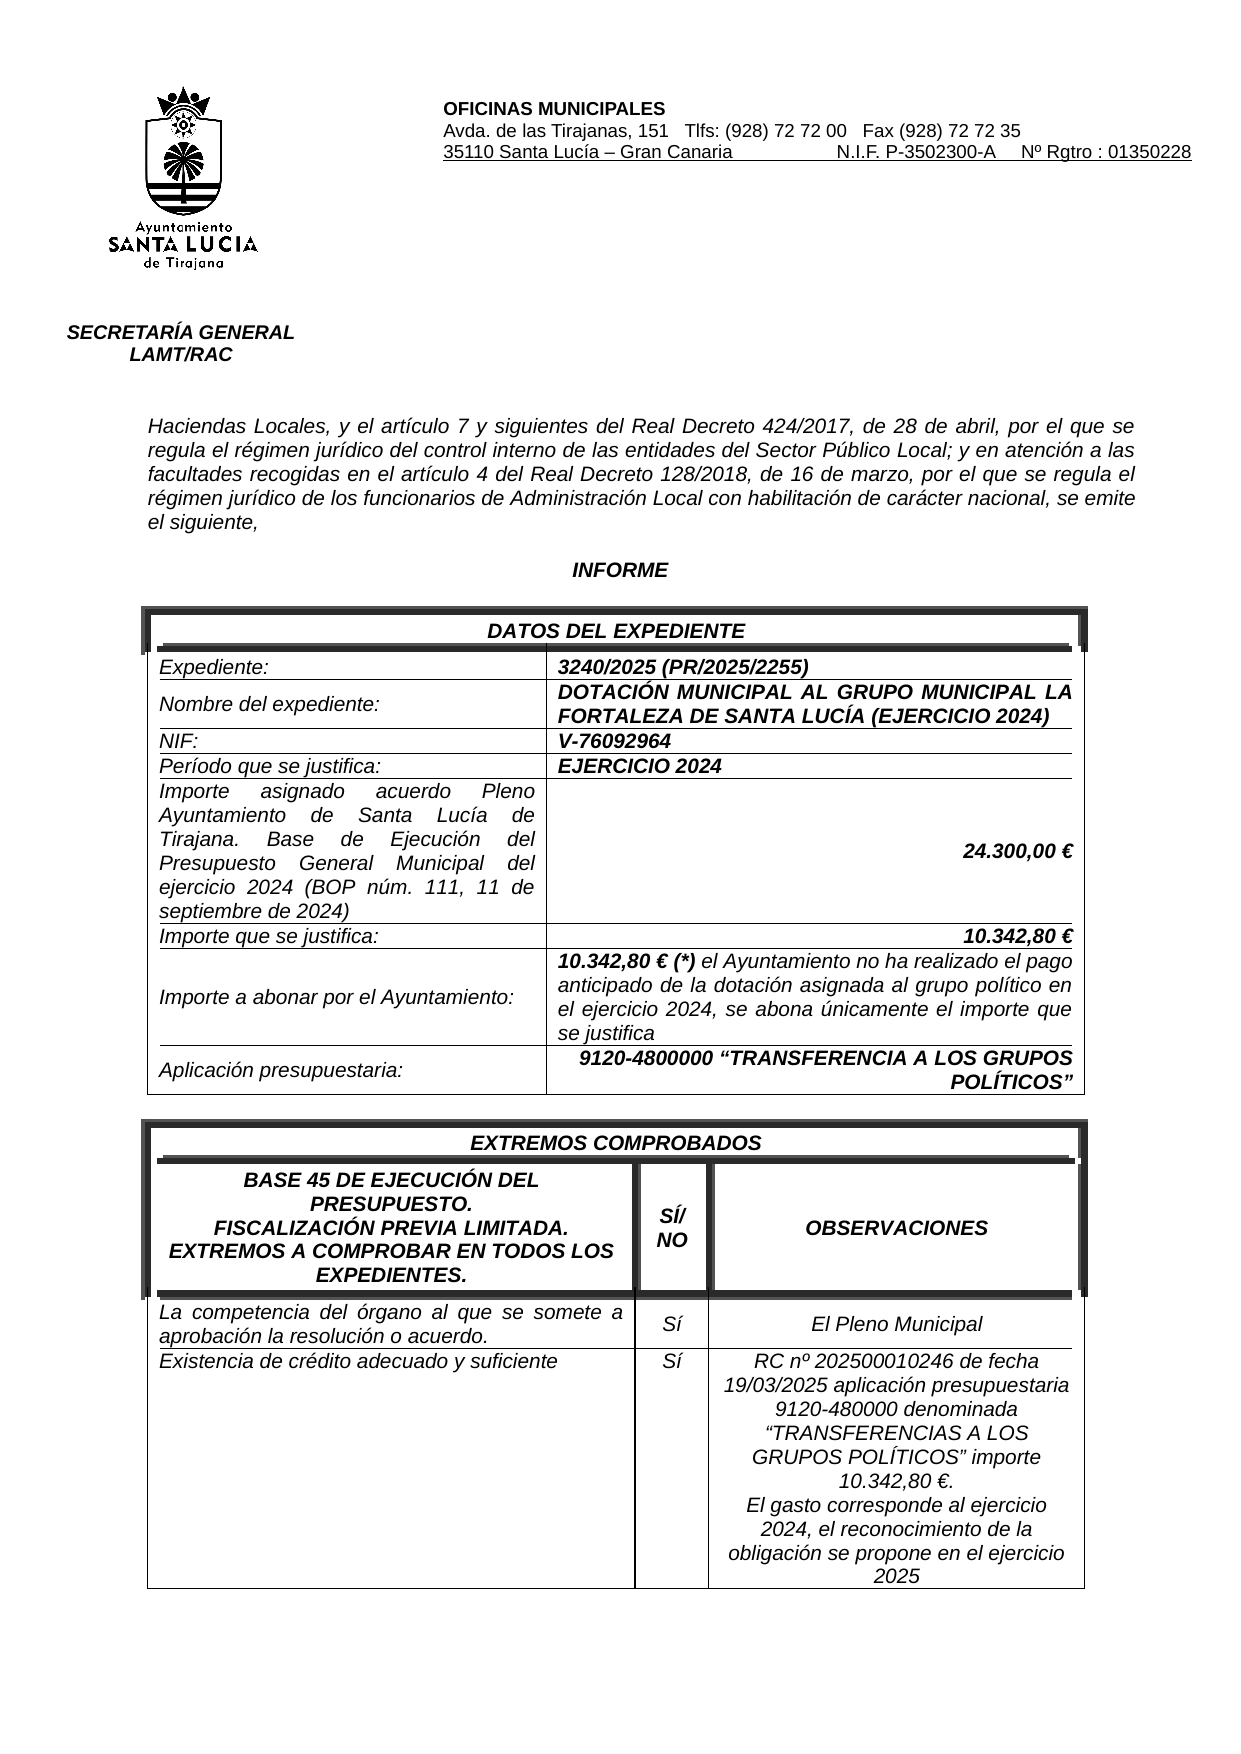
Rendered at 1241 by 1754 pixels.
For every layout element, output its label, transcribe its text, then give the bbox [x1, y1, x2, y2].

table_header EXTREMOS COMPROBADOS [154, 1131, 1078, 1155]
table_cell Existencia de crédito adecuado y suficiente [148, 1348, 634, 1588]
table_cell 24.300,00 € [547, 778, 1084, 923]
table_cell Aplicación presupuestaria: [148, 1045, 546, 1093]
table_cell Sí [636, 1300, 708, 1348]
text INFORME [148, 558, 1092, 582]
table_cell RC nº 202500010246 de fecha 19/03/2025 aplicación presupuestaria 9120-480000 denominada “TRANSFERENCIAS A LOS GRUPOS POLÍTICOS” importe 10.342,80 €. El gasto corresponde al ejercicio 2024, el reconocimiento de la obligación se propone en el ejercicio 2025 [709, 1348, 1084, 1588]
table_cell Nombre del expediente: [148, 679, 546, 728]
picture [80, 56, 286, 296]
text Haciendas Locales, y el artículo 7 y siguientes del Real Decreto 424/2017, de 28 de abril, por el que se regula el régimen jurídico del control interno de las entidades del Sector Público Local; y en atención a las facultades recogidas en el artículo 4 del Real Decreto 128/2018, de 16 de marzo, por el que se regula el régimen jurídico de los funcionarios de Administración Local con habilitación de carácter nacional, se emite el siguiente, [148, 414, 1137, 534]
table_cell 10.342,80 € [547, 923, 1084, 948]
table_cell Expediente: [148, 643, 546, 679]
table_cell Importe a abonar por el Ayuntamiento: [148, 948, 546, 1044]
table_cell DOTACIÓN MUNICIPAL AL GRUPO MUNICIPAL LA FORTALEZA DE SANTA LUCÍA (EJERCICIO 2024) [547, 679, 1084, 728]
table_cell BASE 45 DE EJECUCIÓN DEL PRESUPUESTO. FISCALIZACIÓN PREVIA LIMITADA. EXTREMOS A COMPROBAR EN TODOS LOS EXPEDIENTES. [151, 1155, 629, 1287]
table_cell El Pleno Municipal [709, 1287, 1084, 1348]
table_cell Importe asignado acuerdo Pleno Ayuntamiento de Santa Lucía de Tirajana. Base de Ejecución del Presupuesto General Municipal del ejercicio 2024 (BOP núm. 111, 11 de septiembre de 2024) [148, 778, 546, 923]
table_cell Período que se justifica: [148, 753, 546, 778]
table_cell V-76092964 [547, 728, 1084, 753]
table_cell 10.342,80 € (*) el Ayuntamiento no ha realizado el pago anticipado de la dotación asignada al grupo político en el ejercicio 2024, se abona únicamente el importe que se justifica [547, 948, 1084, 1044]
table_cell 3240/2025 (PR/2025/2255) [547, 643, 1084, 679]
table_cell Sí [636, 1349, 708, 1588]
table_cell NIF: [148, 728, 546, 753]
table_cell SÍ/NO [641, 1168, 703, 1287]
table_cell La competencia del órgano al que se somete a aprobación la resolución o acuerdo. [148, 1287, 634, 1348]
table_cell OBSERVACIONES [715, 1155, 1081, 1287]
table_header DATOS DEL EXPEDIENTE [154, 619, 1078, 642]
table_cell 9120-4800000 “TRANSFERENCIA A LOS GRUPOS POLÍTICOS” [547, 1045, 1084, 1093]
table_cell EJERCICIO 2024 [547, 753, 1084, 778]
table_cell Importe que se justifica: [148, 923, 546, 948]
